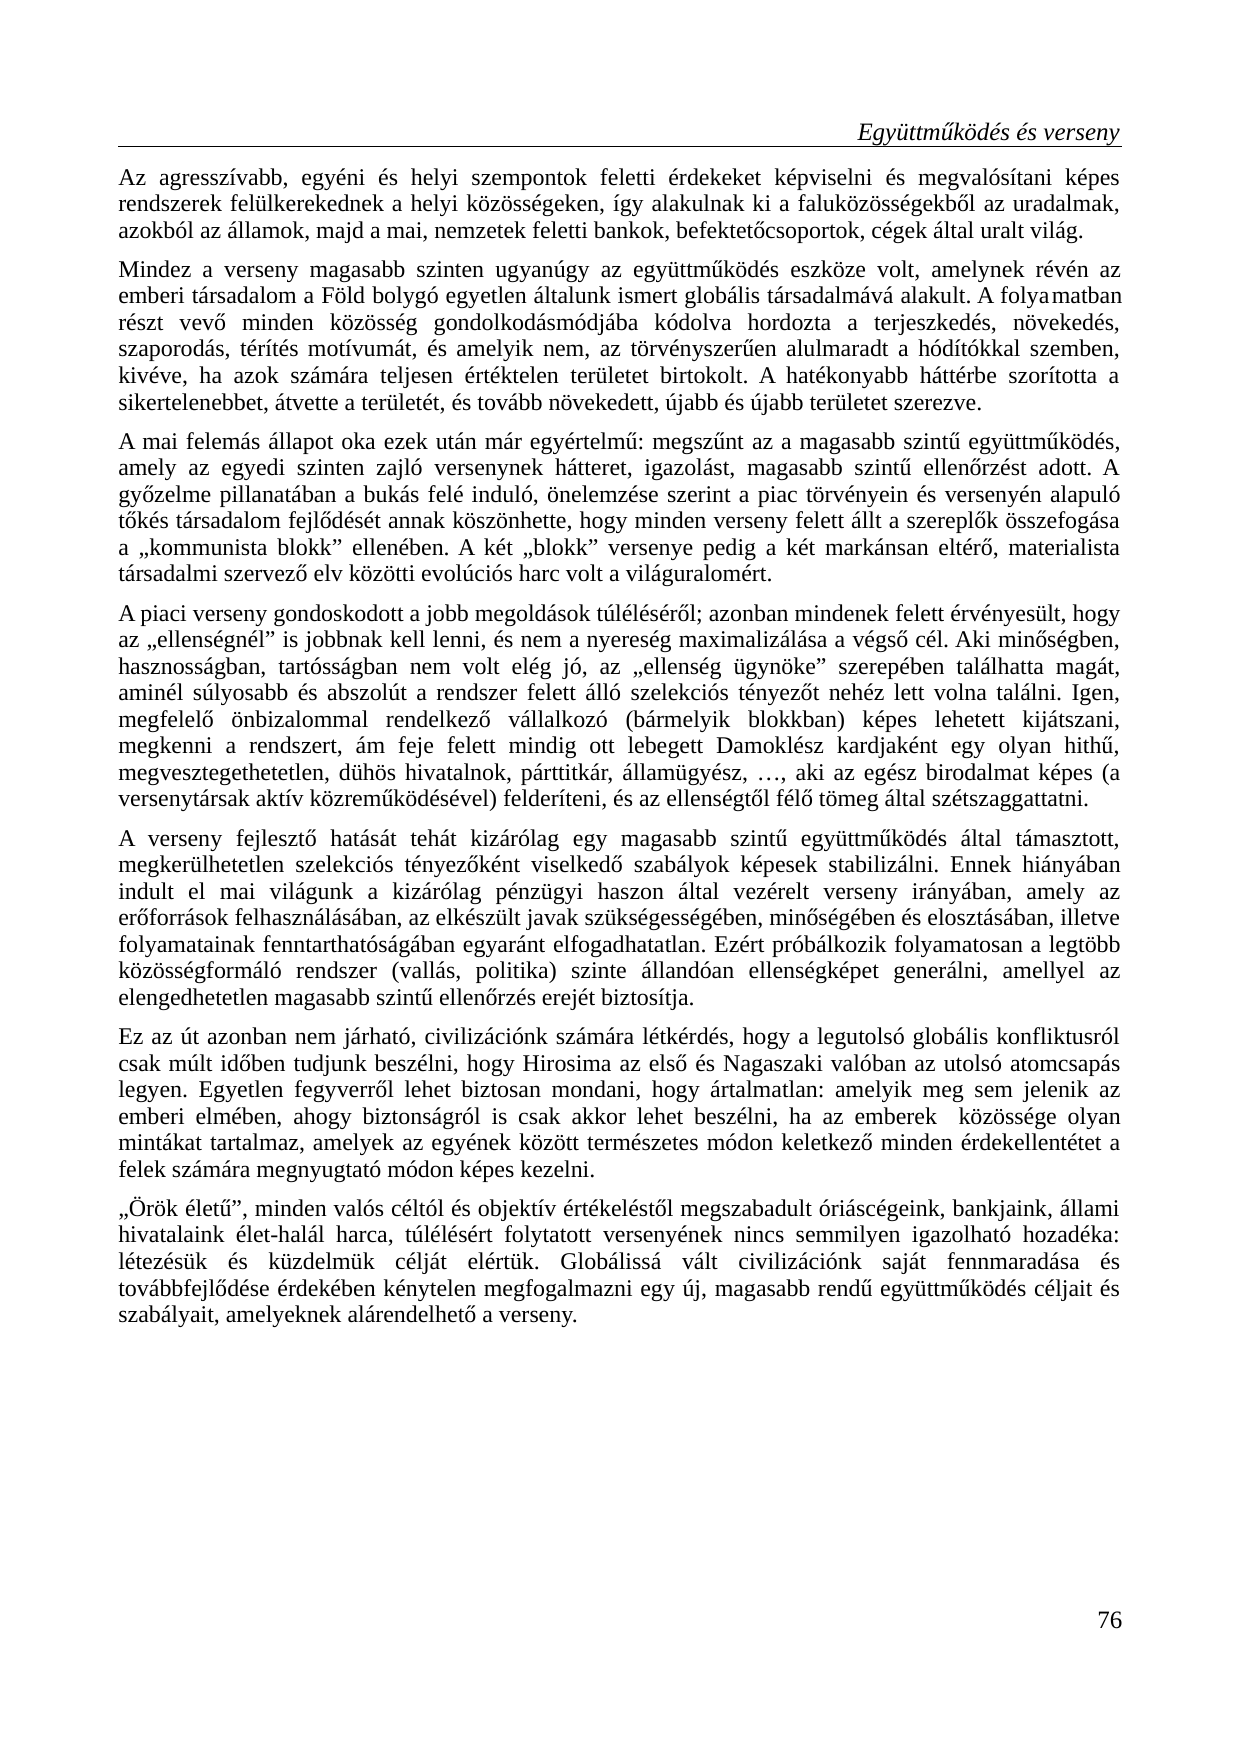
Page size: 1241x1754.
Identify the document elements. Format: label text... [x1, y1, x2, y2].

text Az agresszívabb, egyéni és helyi szempontok feletti érdekeket képviselni és megvalósítani képes rendszerek felülkerekednek a helyi közösségeken, így alakulnak ki a faluközösségekből az uradalmak, azokból az államok, majd a mai, nemzetek feletti bankok, befektetőcsoportok, cégek által uralt világ. [118, 164, 1122, 243]
text A verseny fejlesztő hatását tehát kizárólag egy magasabb szintű együttműködés által támasztott, megkerülhetetlen szelekciós tényezőként viselkedő szabályok képesek stabilizálni. Ennek hiányában indult el mai világunk a kizárólag pénzügyi haszon által vezérelt verseny irányában, amely az erőforrások felhasználásában, az elkészült javak szükségességében, minőségében és elosztásában, illetve folyamatainak fenntarthatóságában egyaránt elfogadhatatlan. Ezért próbálkozik folyamatosan a legtöbb közösségformáló rendszer (vallás, politika) szinte állandóan ellenségképet generálni, amellyel az elengedhetetlen magasabb szintű ellenőrzés erejét biztosítja. [118, 824, 1122, 1011]
text Mindez a verseny magasabb szinten ugyanúgy az együttműködés eszköze volt, amelynek révén az emberi társadalom a Föld bolygó egyetlen általunk ismert globális társadalmává alakult. A folya­matban részt vevő minden közösség gondolkodásmódjába kódolva hordozta a terjeszkedés, növekedés, szaporodás, térítés motívumát, és amelyik nem, az törvényszerűen alulmaradt a hódítókkal szemben, kivéve, ha azok számára teljesen értéktelen területet birtokolt. A hatékonyabb háttérbe szorította a sikertelenebbet, átvette a területét, és tovább növekedett, újabb és újabb területet szerezve. [118, 256, 1122, 415]
text „Örök életű”, minden valós céltól és objektív értékeléstől megszabadult óriáscégeink, bankjaink, állami hivatalaink élet-halál harca, túlélésért folytatott versenyének nincs semmilyen igazolható hozadéka: létezésük és küzdelmük célját elértük. Globálissá vált civilizációnk saját fennmaradása és továbbfejlődése érdekében kénytelen megfogalmazni egy új, magasabb rendű együttműködés céljait és szabályait, amelyeknek alárendelhető a verseny. [118, 1195, 1122, 1328]
text A piaci verseny gondoskodott a jobb megoldások túléléséről; azonban mindenek felett érvényesült, hogy az „ellenségnél” is jobbnak kell lenni, és nem a nyereség maximalizálása a végső cél. Aki minőségben, hasznosságban, tartósságban nem volt elég jó, az „ellenség ügynöke” szerepében találhatta magát, aminél súlyosabb és abszolút a rendszer felett álló szelekciós tényezőt nehéz lett volna találni. Igen, megfelelő önbizalommal rendelkező vállalkozó (bármelyik blokkban) képes lehetett kijátszani, megkenni a rendszert, ám feje felett mindig ott lebegett Damoklész kardjaként egy olyan hithű, megvesztegethetetlen, dühös hivatalnok, párttitkár, államügyész, …, aki az egész birodalmat képes (a versenytársak aktív közreműködésével) felderíteni, és az ellenségtől félő tömeg által szétszaggattatni. [118, 599, 1122, 812]
text Ez az út azonban nem járható, civilizációnk számára létkérdés, hogy a legutolsó globális konfliktusról csak múlt időben tudjunk beszélni, hogy Hirosima az első és Nagaszaki valóban az utolsó atomcsapás legyen. Egyetlen fegyverről lehet biztosan mondani, hogy ártalmatlan: amelyik meg sem jelenik az emberi elmében, ahogy biztonságról is csak akkor lehet beszélni, ha az emberek közössége olyan mintákat tartalmaz, amelyek az egyének között természetes módon keletkező minden érdekellentétet a felek számára megnyugtató módon képes kezelni. [118, 1023, 1122, 1182]
text A mai felemás állapot oka ezek után már egyértelmű: megszűnt az a magasabb szintű együttműködés, amely az egyedi szinten zajló versenynek hátteret, igazolást, magasabb szintű ellenőrzést adott. A győzelme pillanatában a bukás felé induló, önelemzése szerint a piac törvényein és versenyén alapuló tőkés társadalom fejlődését annak köszönhette, hogy minden verseny felett állt a szereplők összefogása a „kommunista blokk” ellenében. A két „blokk” versenye pedig a két markánsan eltérő, materialista társadalmi szervező elv közötti evolúciós harc volt a világuralomért. [118, 428, 1122, 587]
